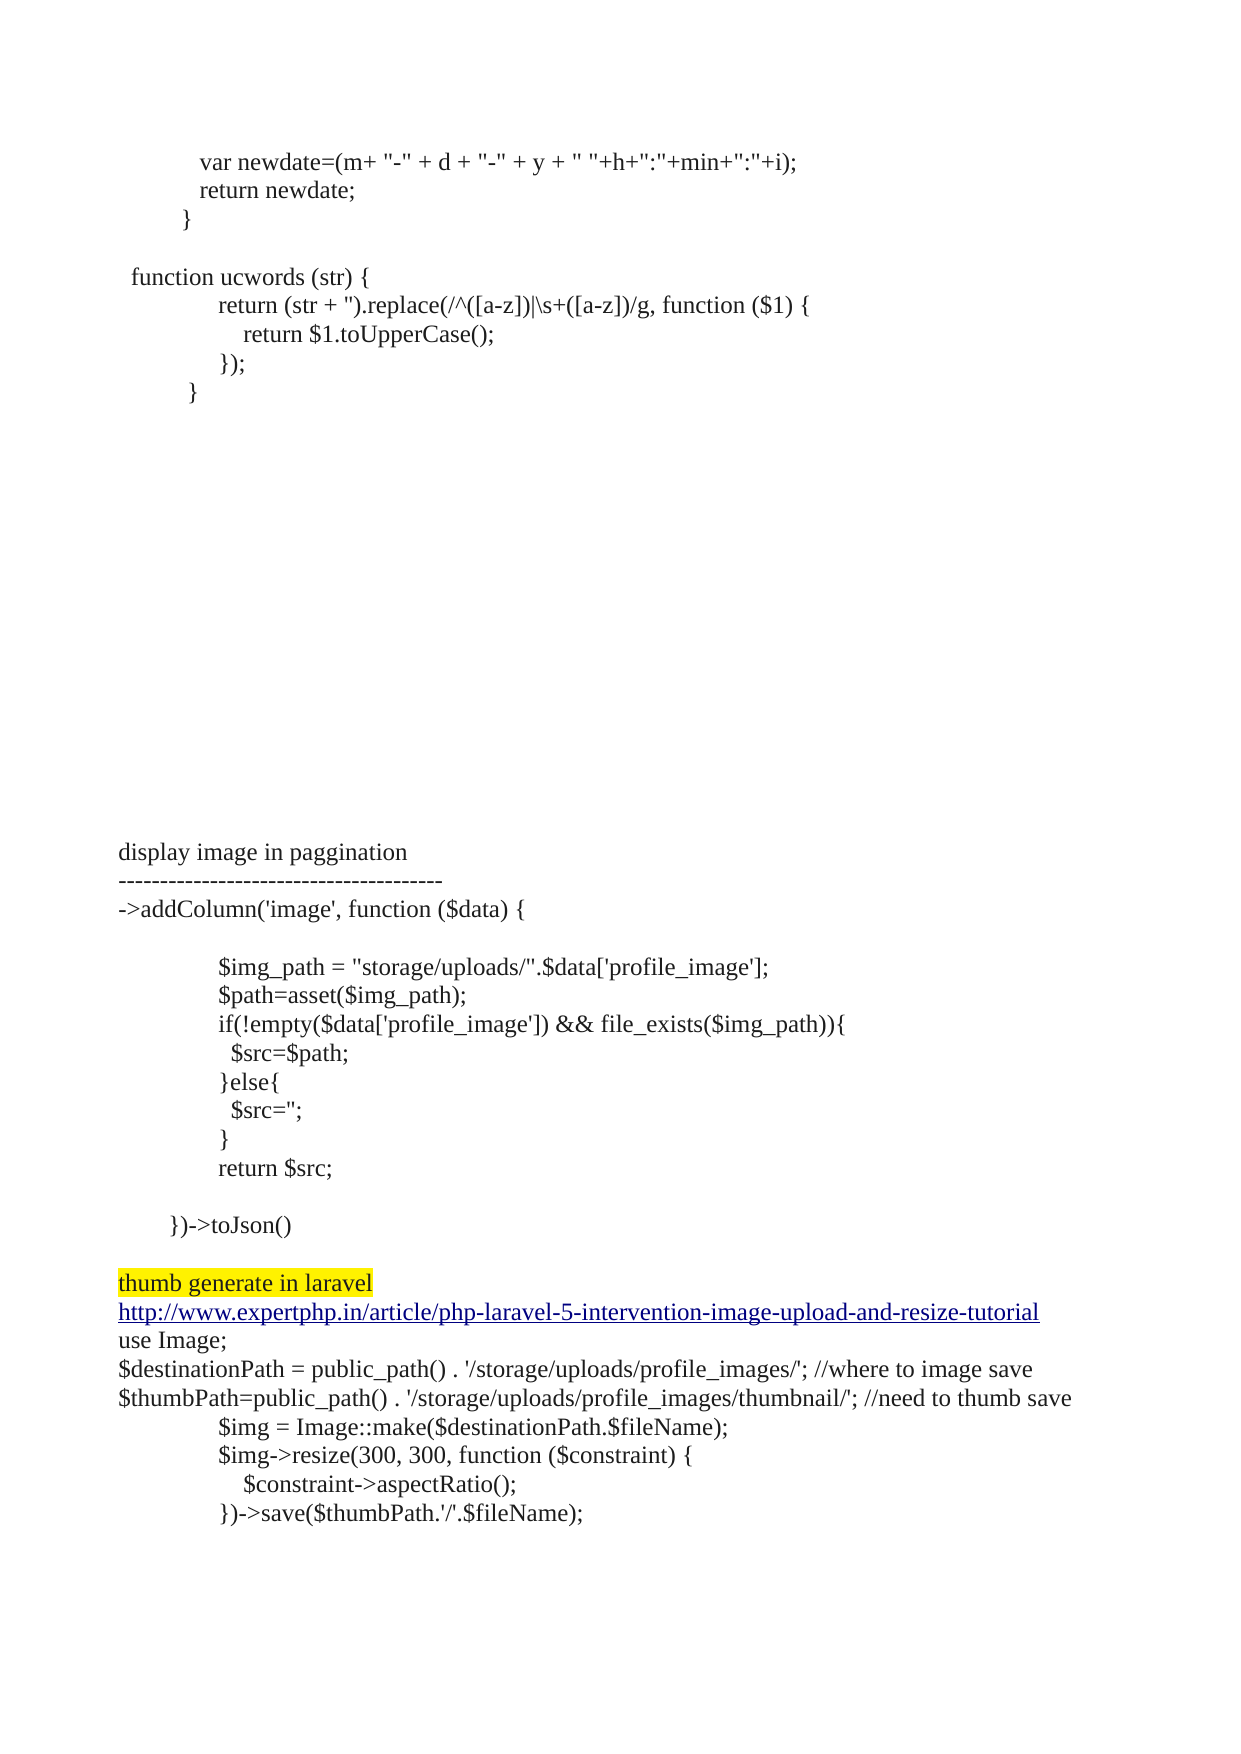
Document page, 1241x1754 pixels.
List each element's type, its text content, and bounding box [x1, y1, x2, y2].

text return $src; [118, 1153, 1122, 1182]
text } [118, 1124, 1122, 1153]
text $img = Image::make($destinationPath.$fileName); [118, 1412, 1122, 1441]
text return $1.toUpperCase(); [118, 319, 1122, 348]
text if(!empty($data['profile_image']) && file_exists($img_path)){ [118, 1009, 1122, 1038]
text ->addColumn('image', function ($data) { [118, 894, 1122, 923]
text return newdate; [118, 176, 1122, 204]
text $destinationPath = public_path() . '/storage/uploads/profile_images/'; //where to image save [118, 1354, 1122, 1383]
text }else{ [118, 1067, 1122, 1096]
text function ucwords (str) { [118, 262, 1122, 291]
text return (str + '').replace(/^([a-z])|\s+([a-z])/g, function ($1) { [118, 291, 1122, 319]
text display image in paggination [118, 837, 1122, 866]
text $src=$path; [118, 1038, 1122, 1067]
text } [118, 377, 1122, 406]
text $img->resize(300, 300, function ($constraint) { [118, 1441, 1122, 1469]
text var newdate=(m+ "-" + d + "-" + y + " "+h+":"+min+":"+i); [118, 147, 1122, 176]
text use Image; [118, 1326, 1122, 1354]
text $path=asset($img_path); [118, 981, 1122, 1009]
text })->save($thumbPath.'/'.$fileName); [118, 1498, 1122, 1527]
text thumb generate in laravel [118, 1268, 1122, 1297]
text } [118, 204, 1122, 233]
text $constraint->aspectRatio(); [118, 1469, 1122, 1498]
text http://www.expertphp.in/article/php-laravel-5-intervention-image-upload-and-resize-tutorial [118, 1297, 1122, 1326]
text }); [118, 348, 1122, 377]
text $src=''; [118, 1096, 1122, 1124]
text $thumbPath=public_path() . '/storage/uploads/profile_images/thumbnail/'; //need to thumb save [118, 1383, 1122, 1412]
text $img_path = "storage/uploads/".$data['profile_image']; [118, 952, 1122, 981]
text --------------------------------------- [118, 866, 1122, 894]
text })->toJson() [118, 1211, 1122, 1239]
